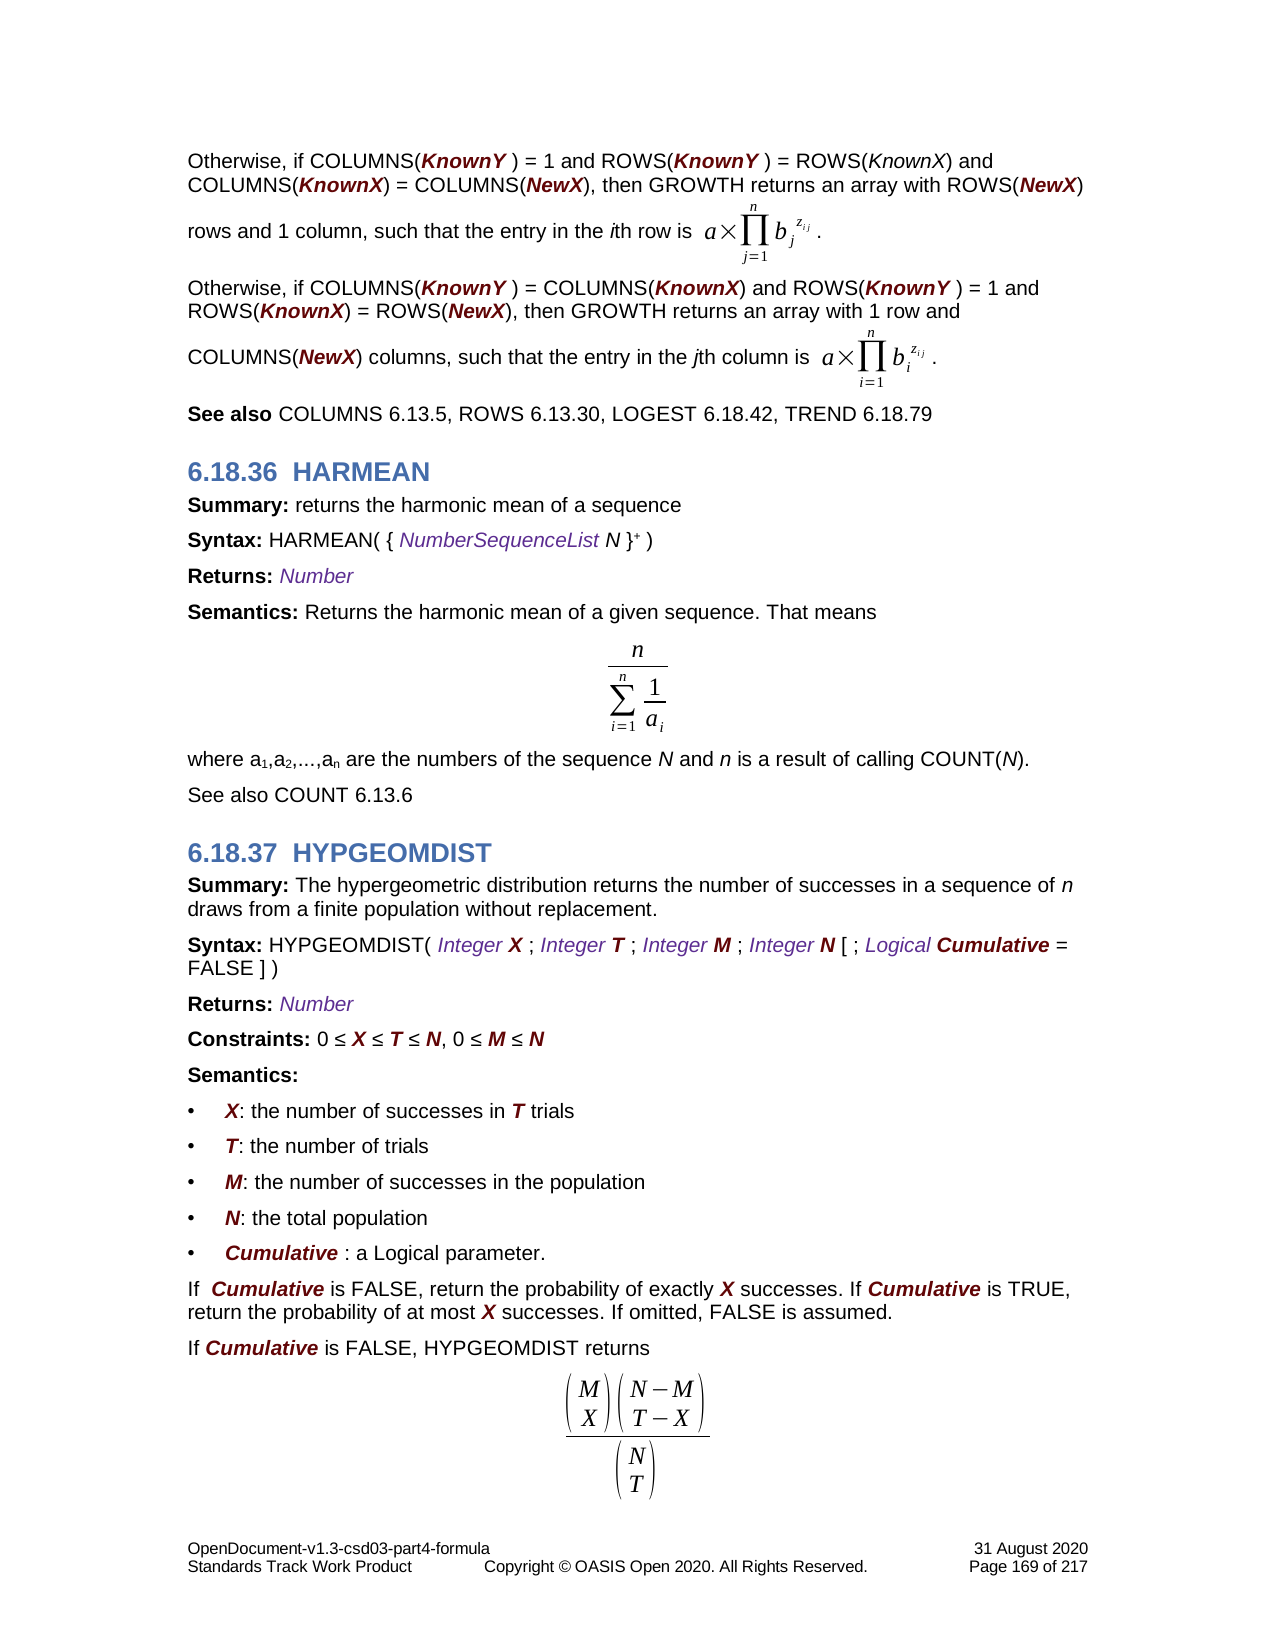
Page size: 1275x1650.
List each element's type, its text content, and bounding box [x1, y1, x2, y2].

list X: the number of successes in T trials [187, 1099, 1088, 1123]
text See also COUNT 6.13.6 [187, 783, 1088, 807]
list Cumulative : a Logical parameter. [187, 1242, 1088, 1265]
text Semantics: Returns the harmonic mean of a given sequence. That means [187, 600, 1088, 624]
text Returns: Number [187, 564, 1088, 588]
text Returns: Number [187, 992, 1088, 1016]
subtitle HARMEAN [187, 457, 1088, 487]
text If Cumulative is FALSE, HYPGEOMDIST returns [187, 1336, 1088, 1360]
list M: the number of successes in the population [187, 1170, 1088, 1194]
list N: the total population [187, 1206, 1088, 1229]
text Syntax: HYPGEOMDIST( Integer X ; Integer T ; Integer M ; Integer N [ ; Logical Cumulative = FALSE ] ) [187, 933, 1088, 980]
text Summary: returns the harmonic mean of a sequence [187, 493, 1088, 517]
text Semantics: [187, 1063, 1088, 1087]
text where a1,a2,...,an are the numbers of the sequence N and n is a result of calling COUNT(N). [187, 748, 1088, 771]
list T: the number of trials [187, 1135, 1088, 1158]
text If Cumulative is FALSE, return the probability of exactly X successes. If Cumulative is TRUE, return the probability of at most X successes. If omitted, FALSE is assumed. [187, 1277, 1088, 1324]
text Otherwise, if COLUMNS(KnownY ) = 1 and ROWS(KnownY ) = ROWS(KnownX) and COLUMNS(KnownX) = COLUMNS(NewX), then GROWTH returns an array with ROWS(NewX) rows and 1 column, such that the entry in the ith row is . [187, 150, 1088, 264]
text See also COLUMNS 6.13.5, ROWS 6.13.30, LOGEST 6.18.42, TREND 6.18.79 [187, 403, 1088, 426]
text Constraints: 0 ≤ X ≤ T ≤ N, 0 ≤ M ≤ N [187, 1028, 1088, 1051]
text Summary: The hypergeometric distribution returns the number of successes in a sequence of n draws from a finite population without replacement. [187, 874, 1088, 921]
text Syntax: HARMEAN( { NumberSequenceList N }+ ) [187, 529, 1088, 552]
text Otherwise, if COLUMNS(KnownY ) = COLUMNS(KnownX) and ROWS(KnownY ) = 1 and ROWS(KnownX) = ROWS(NewX), then GROWTH returns an array with 1 row and COLUMNS(NewX) columns, such that the entry in the jth column is . [187, 276, 1088, 391]
subtitle HYPGEOMDIST [187, 838, 1088, 868]
